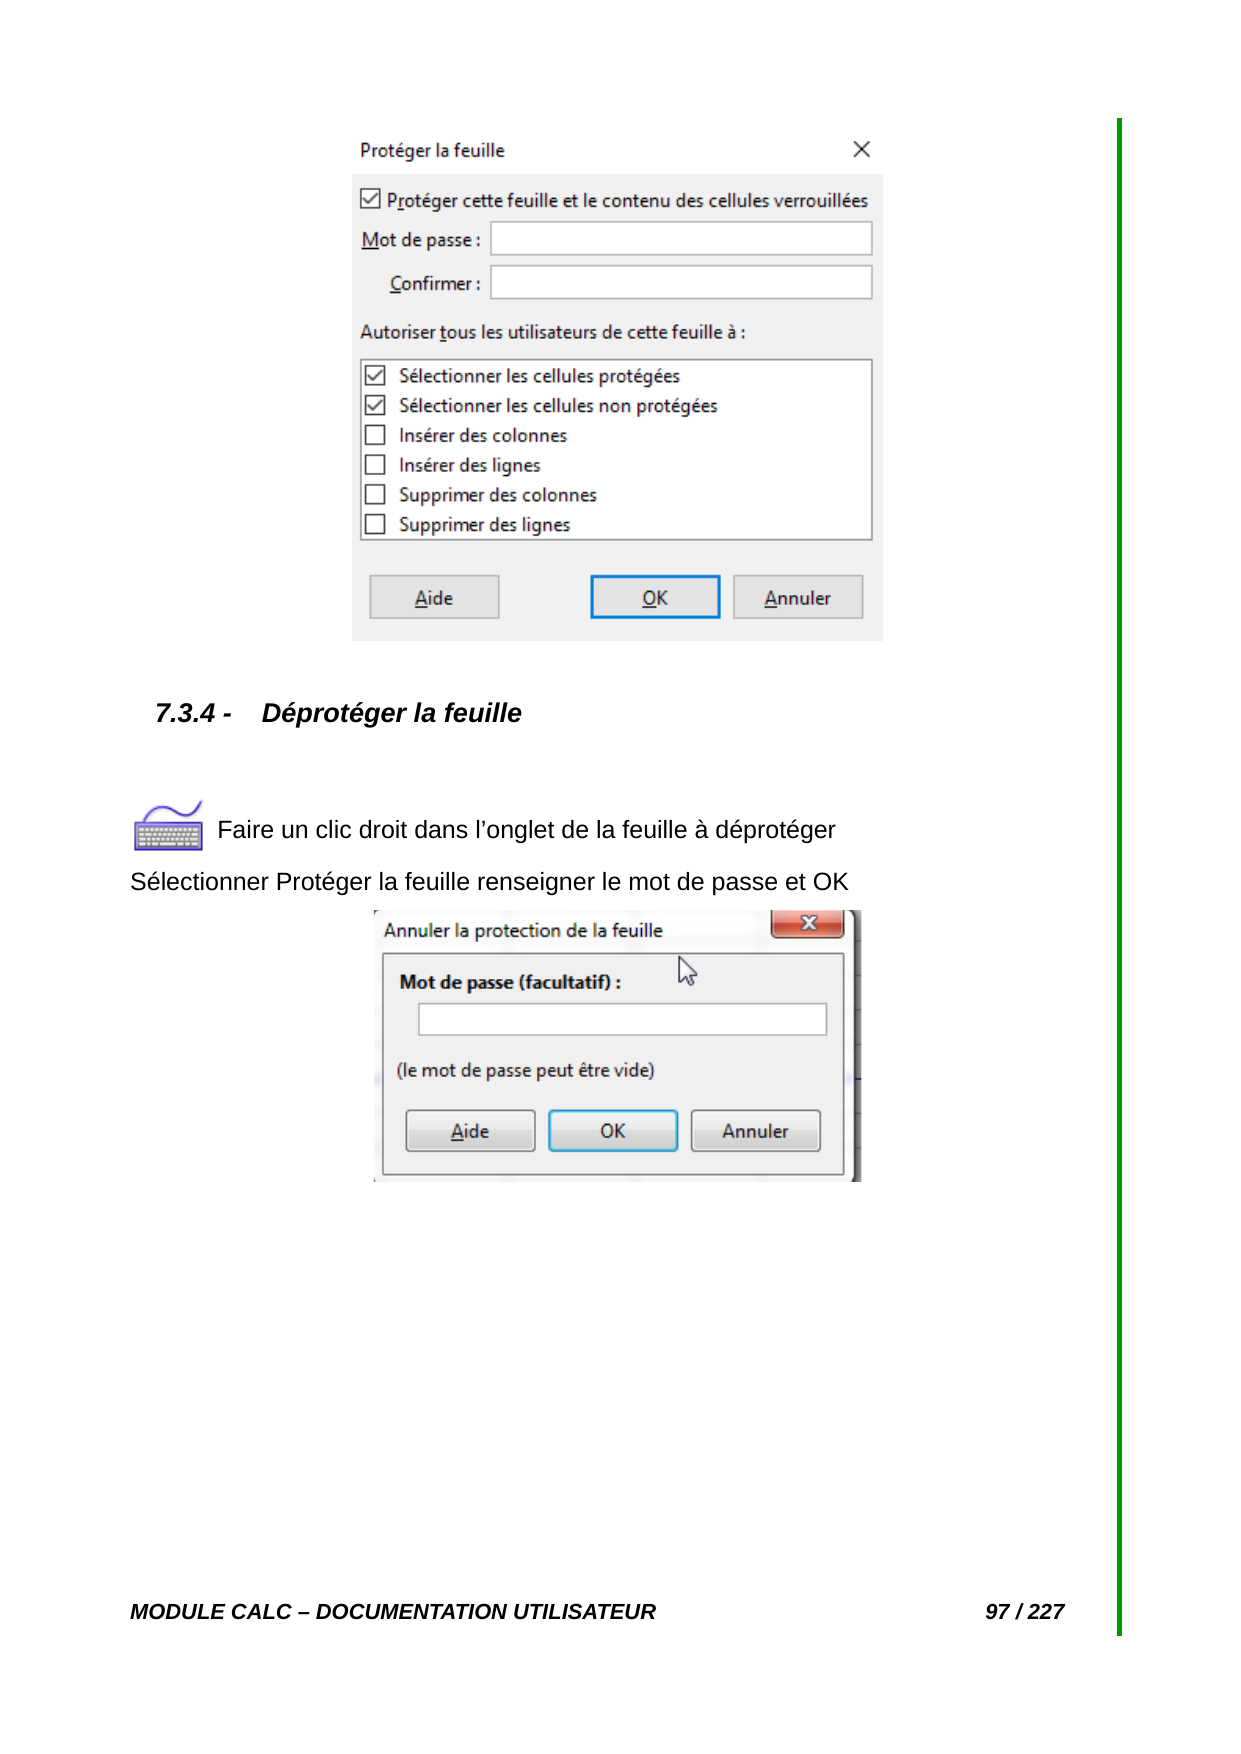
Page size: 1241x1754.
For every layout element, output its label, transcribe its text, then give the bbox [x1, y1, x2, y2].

text Sélectionner Protéger la feuille renseigner le mot de passe et OK [130, 868, 1105, 896]
picture [373, 910, 862, 1182]
picture [130, 789, 206, 865]
picture [351, 130, 884, 641]
subtitle Déprotéger la feuille [155, 698, 1105, 729]
text Faire un clic droit dans l’onglet de la feuille à déprotéger [206, 816, 1105, 844]
